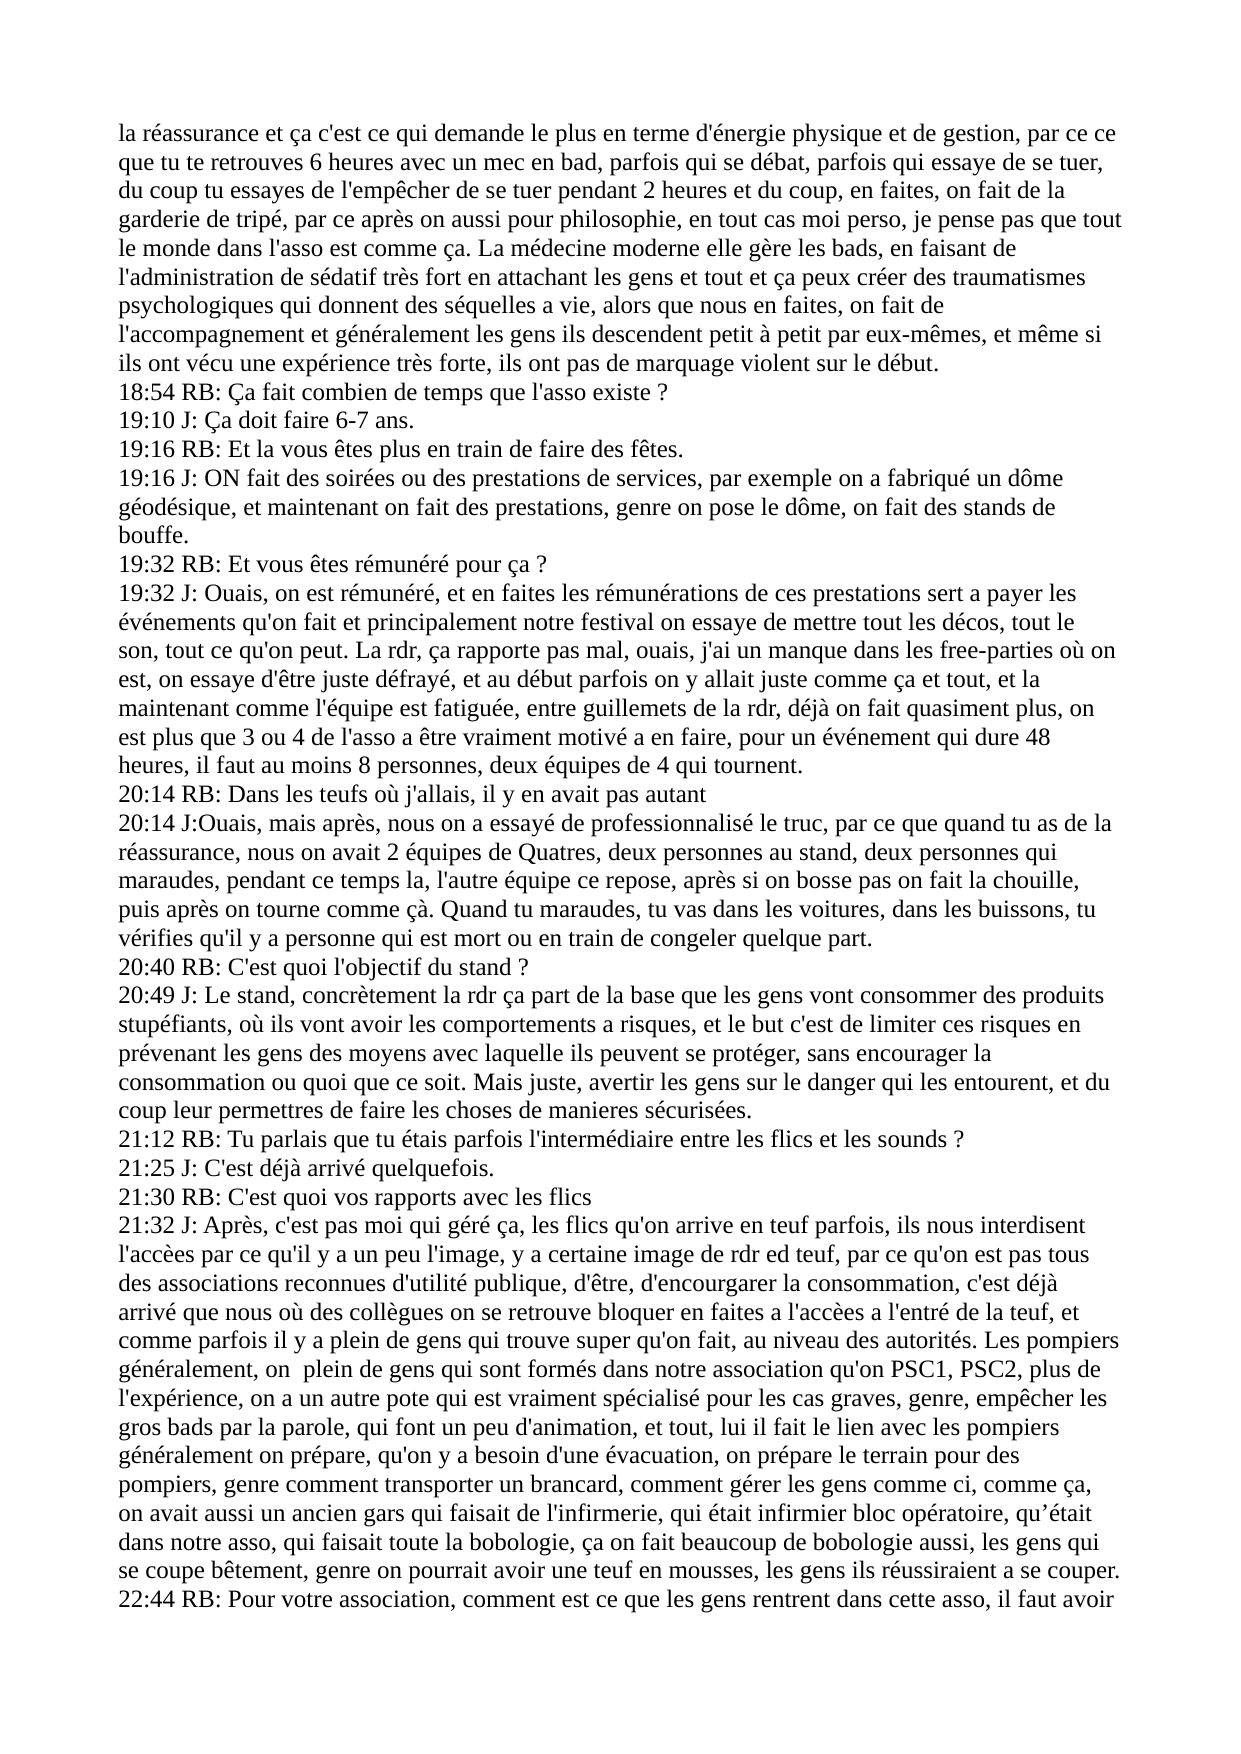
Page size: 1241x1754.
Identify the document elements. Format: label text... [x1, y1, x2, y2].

text la réassurance et ça c'est ce qui demande le plus en terme d'énergie physique et de gestion, par ce ce que tu te retrouves 6 heures avec un mec en bad, parfois qui se débat, parfois qui essaye de se tuer, du coup tu essayes de l'empêcher de se tuer pendant 2 heures et du coup, en faites, on fait de la garderie de tripé, par ce après on aussi pour philosophie, en tout cas moi perso, je pense pas que tout le monde dans l'asso est comme ça. La médecine moderne elle gère les bads, en faisant de l'administration de sédatif très fort en attachant les gens et tout et ça peux créer des traumatismes psychologiques qui donnent des séquelles a vie, alors que nous en faites, on fait de l'accompagnement et généralement les gens ils descendent petit à petit par eux-mêmes, et même si ils ont vécu une expérience très forte, ils ont pas de marquage violent sur le début. 18:54 RB: Ça fait combien de temps que l'asso existe ? 19:10 J: Ça doit faire 6-7 ans. 19:16 RB: Et la vous êtes plus en train de faire des fêtes. 19:16 J: ON fait des soirées ou des prestations de services, par exemple on a fabriqué un dôme géodésique, et maintenant on fait des prestations, genre on pose le dôme, on fait des stands de bouffe. 19:32 RB: Et vous êtes rémunéré pour ça ? 19:32 J: Ouais, on est rémunéré, et en faites les rémunérations de ces prestations sert a payer les événements qu'on fait et principalement notre festival on essaye de mettre tout les décos, tout le son, tout ce qu'on peut. La rdr, ça rapporte pas mal, ouais, j'ai un manque dans les free-parties où on est, on essaye d'être juste défrayé, et au début parfois on y allait juste comme ça et tout, et la maintenant comme l'équipe est fatiguée, entre guillemets de la rdr, déjà on fait quasiment plus, on est plus que 3 ou 4 de l'asso a être vraiment motivé a en faire, pour un événement qui dure 48 heures, il faut au moins 8 personnes, deux équipes de 4 qui tournent. 20:14 RB: Dans les teufs où j'allais, il y en avait pas autant 20:14 J:Ouais, mais après, nous on a essayé de professionnalisé le truc, par ce que quand tu as de la réassurance, nous on avait 2 équipes de Quatres, deux personnes au stand, deux personnes qui maraudes, pendant ce temps la, l'autre équipe ce repose, après si on bosse pas on fait la chouille, puis après on tourne comme çà. Quand tu maraudes, tu vas dans les voitures, dans les buissons, tu vérifies qu'il y a personne qui est mort ou en train de congeler quelque part. 20:40 RB: C'est quoi l'objectif du stand ? 20:49 J: Le stand, concrètement la rdr ça part de la base que les gens vont consommer des produits stupéfiants, où ils vont avoir les comportements a risques, et le but c'est de limiter ces risques en prévenant les gens des moyens avec laquelle ils peuvent se protéger, sans encourager la consommation ou quoi que ce soit. Mais juste, avertir les gens sur le danger qui les entourent, et du coup leur permettres de faire les choses de manieres sécurisées. 21:12 RB: Tu parlais que tu étais parfois l'intermédiaire entre les flics et les sounds ? 21:25 J: C'est déjà arrivé quelquefois. 21:30 RB: C'est quoi vos rapports avec les flics 21:32 J: Après, c'est pas moi qui géré ça, les flics qu'on arrive en teuf parfois, ils nous interdisent l'accèes par ce qu'il y a un peu l'image, y a certaine image de rdr ed teuf, par ce qu'on est pas tous des associations reconnues d'utilité publique, d'être, d'encourgarer la consommation, c'est déjà arrivé que nous où des collègues on se retrouve bloquer en faites a l'accèes a l'entré de la teuf, et comme parfois il y a plein de gens qui trouve super qu'on fait, au niveau des autorités. Les pompiers généralement, on plein de gens qui sont formés dans notre association qu'on PSC1, PSC2, plus de l'expérience, on a un autre pote qui est vraiment spécialisé pour les cas graves, genre, empêcher les gros bads par la parole, qui font un peu d'animation, et tout, lui il fait le lien avec les pompiers généralement on prépare, qu'on y a besoin d'une évacuation, on prépare le terrain pour des pompiers, genre comment transporter un brancard, comment gérer les gens comme ci, comme ça, on avait aussi un ancien gars qui faisait de l'infirmerie, qui était infirmier bloc opératoire, qu’était dans notre asso, qui faisait toute la bobologie, ça on fait beaucoup de bobologie aussi, les gens qui se coupe bêtement, genre on pourrait avoir une teuf en mousses, les gens ils réussiraient a se couper. 22:44 RB: Pour votre association, comment est ce que les gens rentrent dans cette asso, il faut avoir [118, 118, 1122, 1613]
